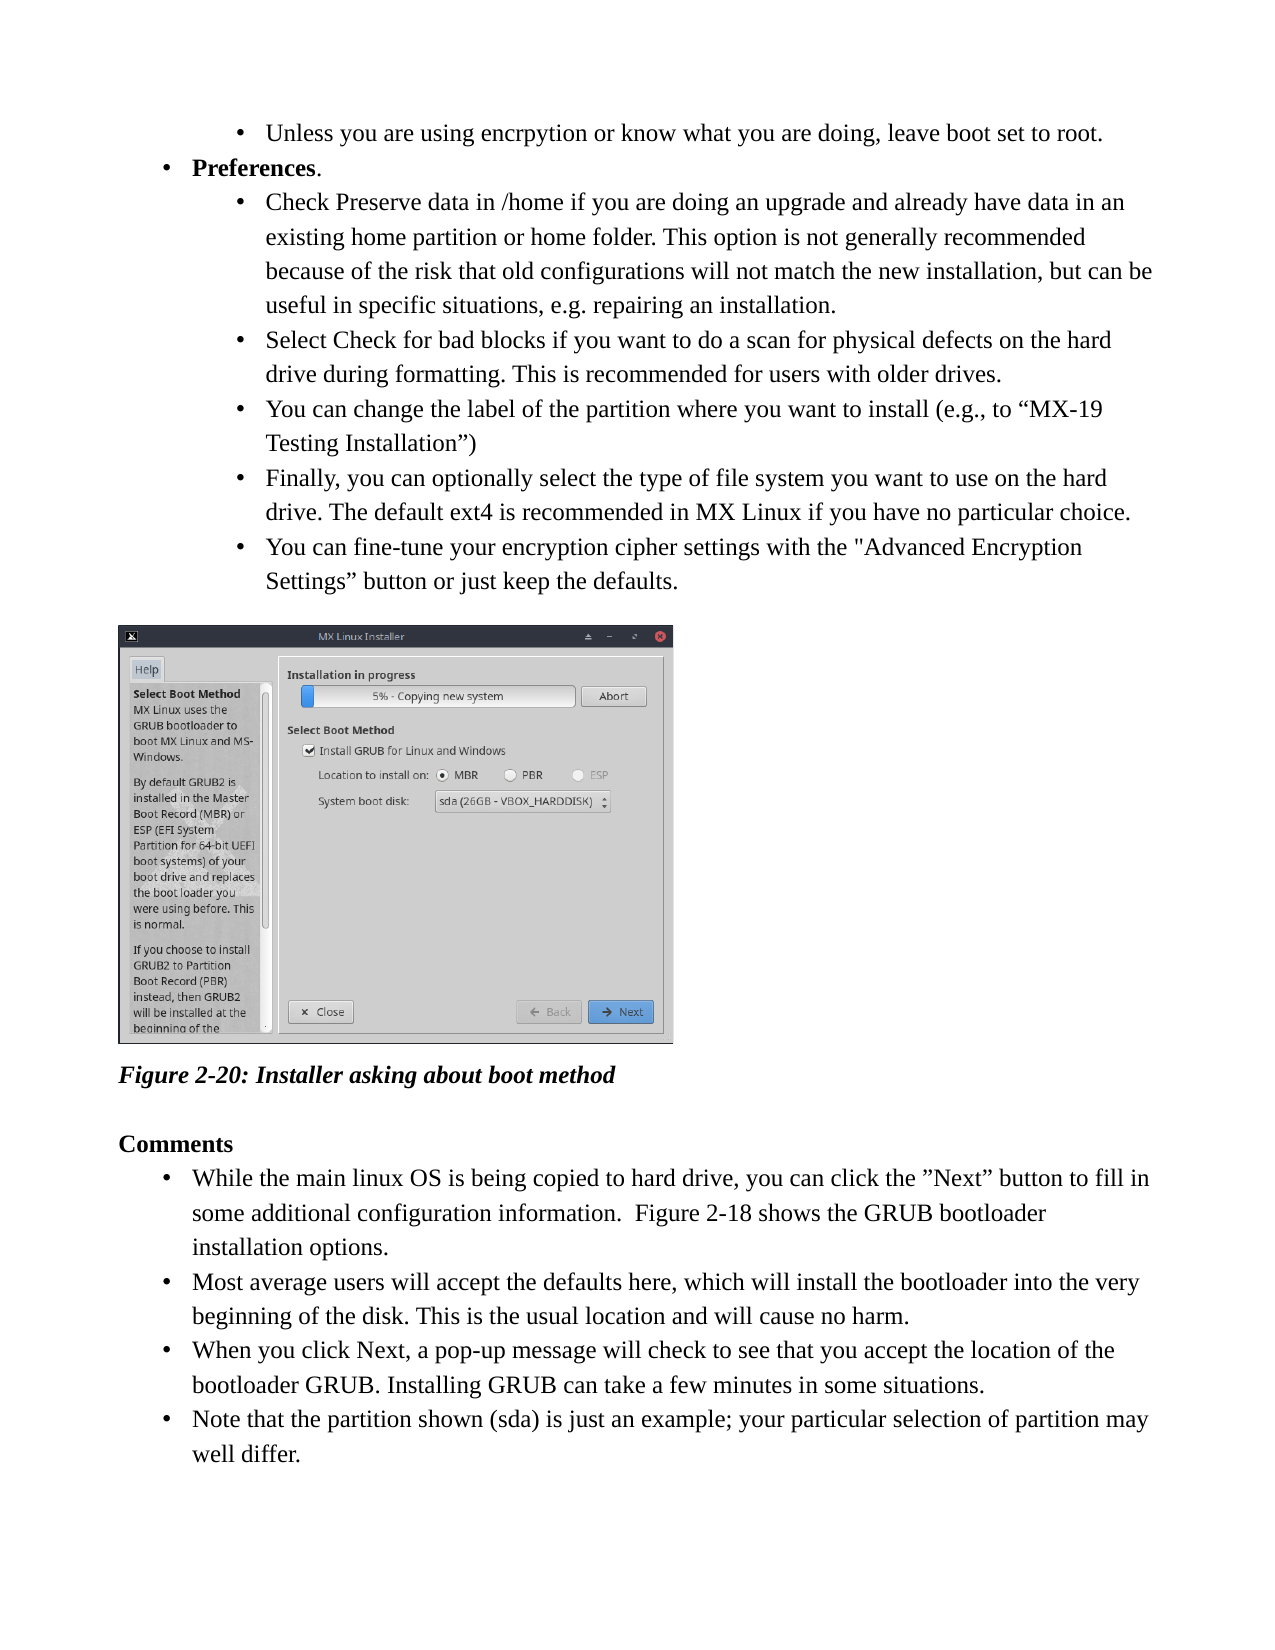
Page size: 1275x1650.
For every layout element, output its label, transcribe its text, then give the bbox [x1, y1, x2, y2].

list While the main linux OS is being copied to hard drive, you can click the ”Next” button to fill in some additional configuration information. Figure 2-18 shows the GRUB bootloader installation options. [162, 1163, 1157, 1261]
list Select Check for bad blocks if you want to do a scan for physical defects on the hard drive during formatting. This is recommended for users with older drives. [236, 325, 1157, 388]
picture [118, 625, 674, 1044]
list Note that the partition shown (sda) is just an example; your particular selection of partition may well differ. [162, 1404, 1157, 1468]
list Preferences. [162, 153, 1157, 181]
list Check Preserve data in /home if you are doing an upgrade and already have data in an existing home partition or home folder. This option is not generally recommended because of the risk that old configurations will not match the new installation, but can be useful in specific situations, e.g. repairing an installation. [236, 187, 1157, 319]
list Finally, you can optionally select the type of file system you want to use on the hard drive. The default ext4 is recommended in MX Linux if you have no particular choice. [236, 463, 1157, 526]
list Most average users will accept the defaults here, which will install the bootloader into the very beginning of the disk. This is the usual location and will cause no harm. [162, 1267, 1157, 1330]
text Figure 2-20: Installer asking about boot method [118, 1060, 1157, 1088]
text Comments [118, 1129, 1157, 1157]
list You can fine-tune your encryption cipher settings with the "Advanced Encryption Settings” button or just keep the defaults. [236, 532, 1157, 595]
list Unless you are using encrpytion or know what you are doing, leave boot set to root. [236, 118, 1157, 147]
list When you click Next, a pop-up message will check to see that you accept the location of the bootloader GRUB. Installing GRUB can take a few minutes in some situations. [162, 1336, 1157, 1399]
list You can change the label of the partition where you want to install (e.g., to “MX-19 Testing Installation”) [236, 394, 1157, 457]
